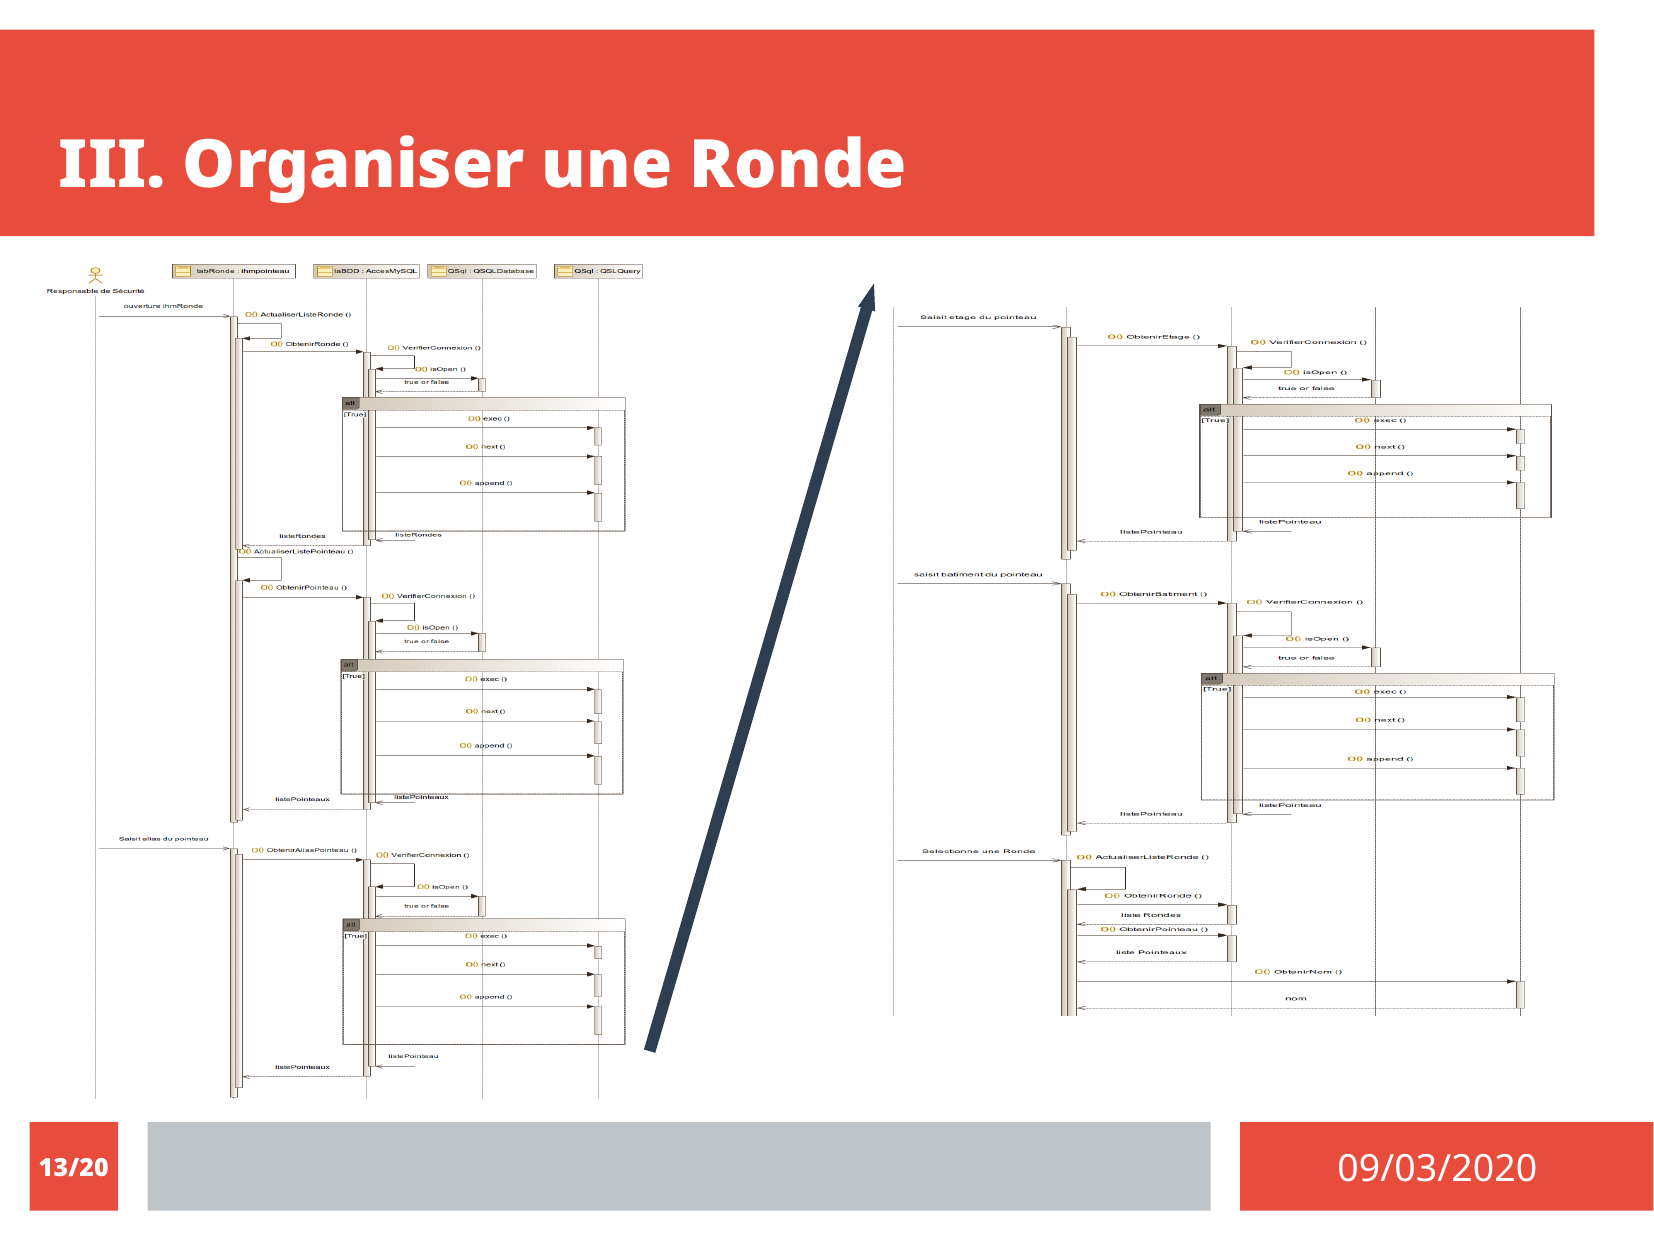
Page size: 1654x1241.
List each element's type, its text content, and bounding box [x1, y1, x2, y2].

title III. Organiser une Ronde [59, 59, 1595, 207]
picture [803, 307, 860, 501]
picture [803, 307, 1582, 1016]
picture [23, 259, 674, 1099]
